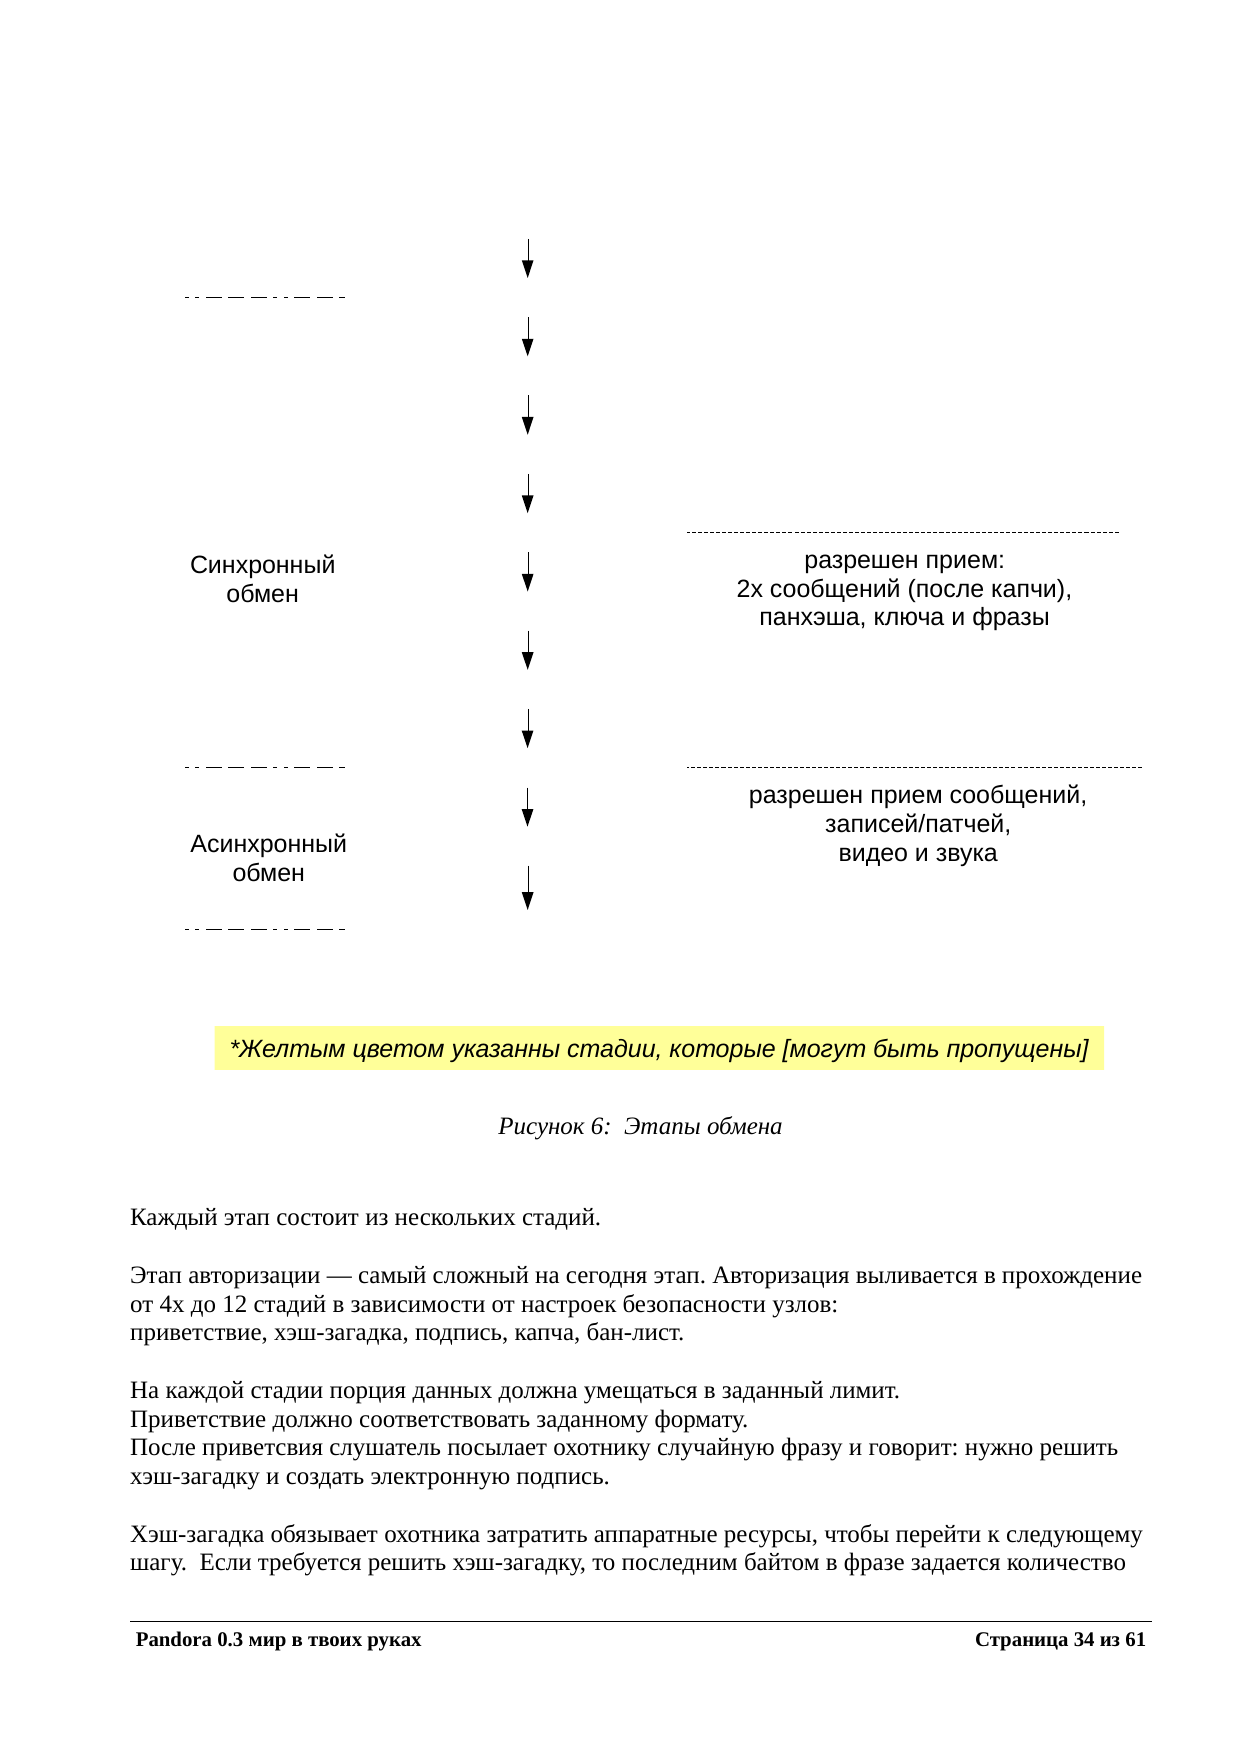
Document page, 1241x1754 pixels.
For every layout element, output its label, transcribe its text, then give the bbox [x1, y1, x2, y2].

text Хэш-загадка обязывает охотника затратить аппаратные ресурсы, чтобы перейти к следующему шагу. Если требуется решить хэш-загадку, то последним байтом в фразе задается количество [130, 1519, 1152, 1576]
text После приветсвия слушатель посылает охотнику случайную фразу и говорит: нужно решить хэш-загадку и создать электронную подпись. [130, 1432, 1152, 1490]
text Приветствие должно соответствовать заданному формату. [130, 1404, 1152, 1432]
text Рисунок 6: Этапы обмена [127, 1111, 1155, 1140]
text Этап авторизации — самый сложный на сегодня этап. Авторизация выливается в прохождение от 4х до 12 стадий в зависимости от настроек безопасности узлов: [130, 1260, 1152, 1317]
text На каждой стадии порция данных должна умещаться в заданный лимит. [130, 1375, 1152, 1404]
text приветствие, хэш-загадка, подпись, капча, бан-лист. [130, 1317, 1152, 1346]
text Каждый этап состоит из нескольких стадий. [130, 1202, 1152, 1231]
